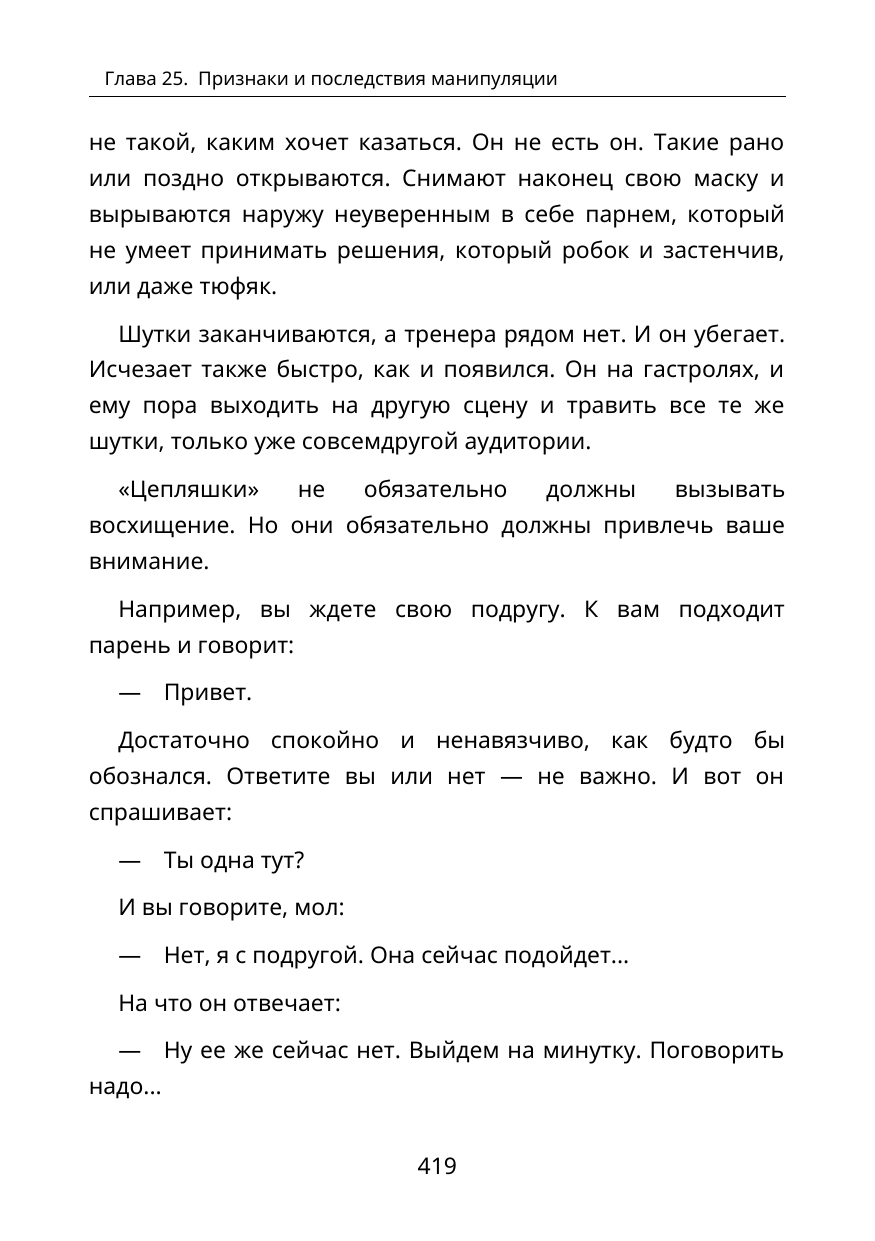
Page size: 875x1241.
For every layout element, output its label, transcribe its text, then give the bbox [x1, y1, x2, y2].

text «Цепляшки» не обязательно должны вызывать восхищение. Но они обязательно должны привлечь ваше внимание. [88, 473, 786, 576]
list Нет, я с подругой. Она сейчас подойдет... [88, 939, 786, 970]
text И вы говорите, мол: [88, 891, 786, 922]
text На что он отвечает: [88, 987, 786, 1018]
text Шутки заканчиваются, а тренера рядом нет. И он убегает. Исчезает также быстро, как и появился. Он на гастролях, и ему пора выходить на другую сцену и травить все те же шутки, только уже совсемдругой аудитории. [88, 317, 786, 457]
text Например, вы ждете свою подругу. К вам подходит парень и говорит: [88, 593, 786, 660]
list Ты одна тут? [88, 843, 786, 875]
text Достаточно спокойно и ненавязчиво, как будто бы обознался. Ответите вы или нет — не важно. И вот он спрашивает: [88, 724, 786, 827]
list Ну ее же сейчас нет. Выйдем на минутку. Поговорить надо... [88, 1034, 786, 1102]
text не такой, каким хочет казаться. Он не есть он. Такие рано или поздно открываются. Снимают наконец свою маску и вырываются наружу неуверенным в себе парнем, который не умеет принимать решения, который робок и застенчив, или даже тюфяк. [88, 126, 786, 301]
list Привет. [88, 676, 786, 707]
